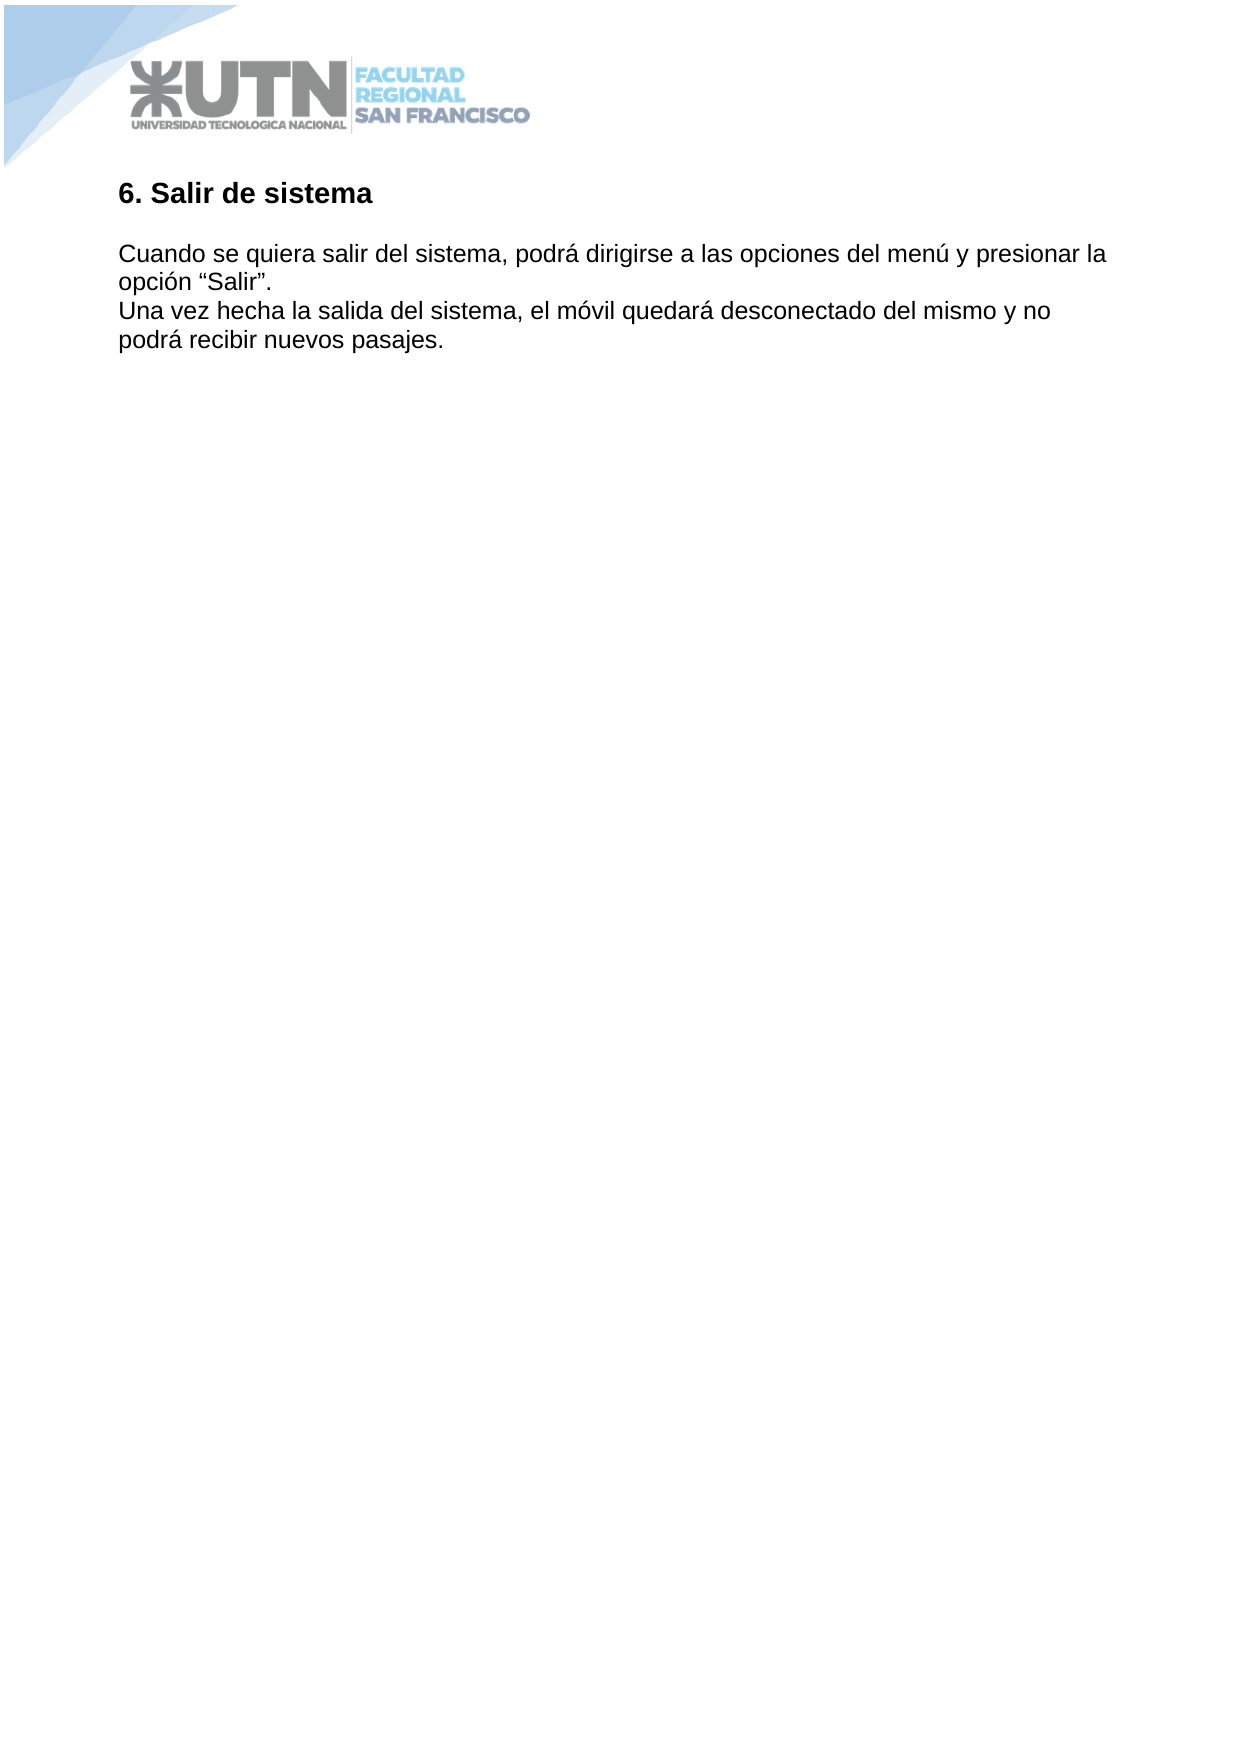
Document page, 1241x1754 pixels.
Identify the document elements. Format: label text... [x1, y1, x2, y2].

text 6. Salir de sistema [118, 176, 1110, 210]
text Cuando se quiera salir del sistema, podrá dirigirse a las opciones del menú y presionar la opción “Salir”. [118, 239, 1110, 296]
picture [3, 5, 532, 169]
text Una vez hecha la salida del sistema, el móvil quedará desconectado del mismo y no podrá recibir nuevos pasajes. [118, 296, 1110, 354]
